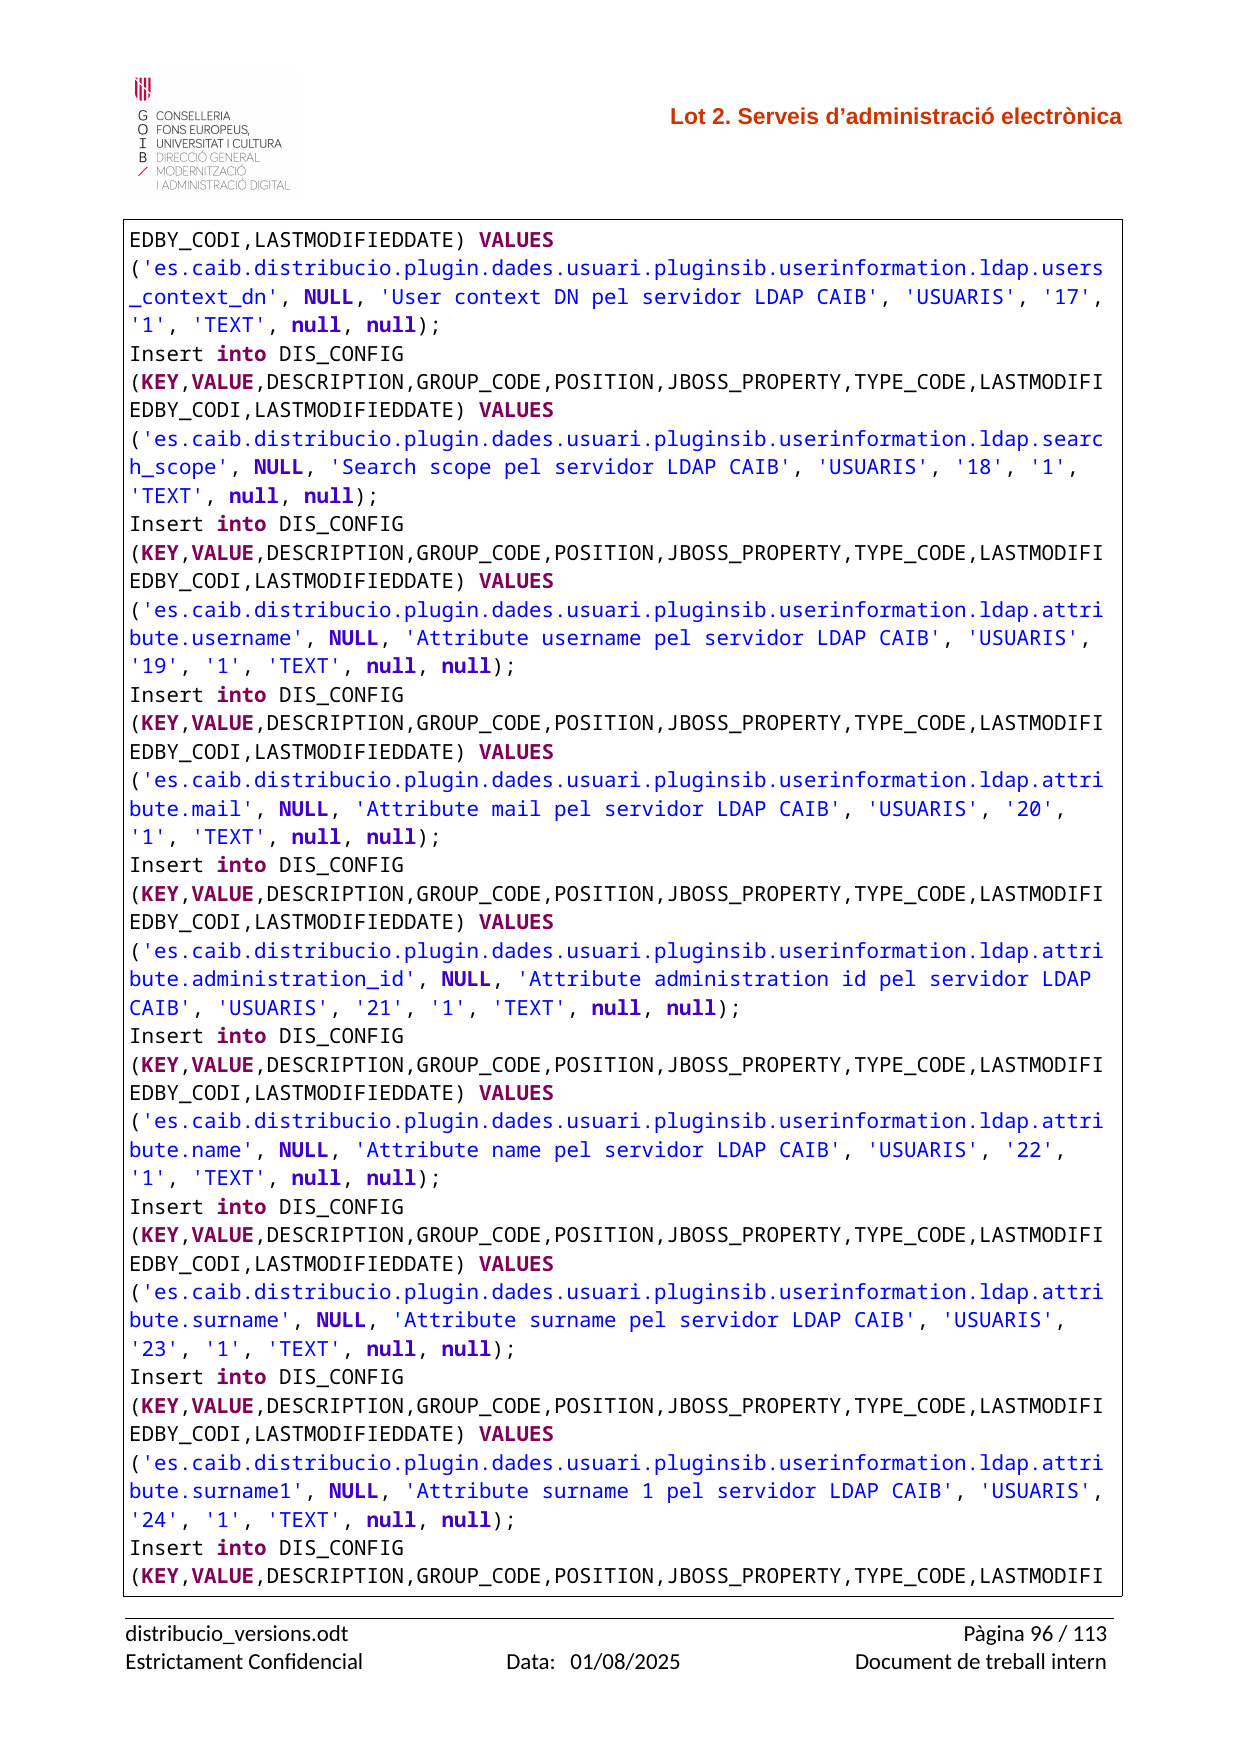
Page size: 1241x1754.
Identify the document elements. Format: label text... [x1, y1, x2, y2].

table_header EDBY_CODI,LASTMODIFIEDDATE) VALUES ('es.caib.distribucio.plugin.dades.usuari.pluginsib.userinformation.ldap.users_context_dn', NULL, 'User context DN pel servidor LDAP CAIB', 'USUARIS', '17', '1', 'TEXT', null, null); Insert into DIS_CONFIG (KEY,VALUE,DESCRIPTION,GROUP_CODE,POSITION,JBOSS_PROPERTY,TYPE_CODE,LASTMODIFIEDBY_CODI,LASTMODIFIEDDATE) VALUES ('es.caib.distribucio.plugin.dades.usuari.pluginsib.userinformation.ldap.search_scope', NULL, 'Search scope pel servidor LDAP CAIB', 'USUARIS', '18', '1', 'TEXT', null, null); Insert into DIS_CONFIG (KEY,VALUE,DESCRIPTION,GROUP_CODE,POSITION,JBOSS_PROPERTY,TYPE_CODE,LASTMODIFIEDBY_CODI,LASTMODIFIEDDATE) VALUES ('es.caib.distribucio.plugin.dades.usuari.pluginsib.userinformation.ldap.attribute.username', NULL, 'Attribute username pel servidor LDAP CAIB', 'USUARIS', '19', '1', 'TEXT', null, null); Insert into DIS_CONFIG (KEY,VALUE,DESCRIPTION,GROUP_CODE,POSITION,JBOSS_PROPERTY,TYPE_CODE,LASTMODIFIEDBY_CODI,LASTMODIFIEDDATE) VALUES ('es.caib.distribucio.plugin.dades.usuari.pluginsib.userinformation.ldap.attribute.mail', NULL, 'Attribute mail pel servidor LDAP CAIB', 'USUARIS', '20', '1', 'TEXT', null, null); Insert into DIS_CONFIG (KEY,VALUE,DESCRIPTION,GROUP_CODE,POSITION,JBOSS_PROPERTY,TYPE_CODE,LASTMODIFIEDBY_CODI,LASTMODIFIEDDATE) VALUES ('es.caib.distribucio.plugin.dades.usuari.pluginsib.userinformation.ldap.attribute.administration_id', NULL, 'Attribute administration id pel servidor LDAP CAIB', 'USUARIS', '21', '1', 'TEXT', null, null); Insert into DIS_CONFIG (KEY,VALUE,DESCRIPTION,GROUP_CODE,POSITION,JBOSS_PROPERTY,TYPE_CODE,LASTMODIFIEDBY_CODI,LASTMODIFIEDDATE) VALUES ('es.caib.distribucio.plugin.dades.usuari.pluginsib.userinformation.ldap.attribute.name', NULL, 'Attribute name pel servidor LDAP CAIB', 'USUARIS', '22', '1', 'TEXT', null, null); Insert into DIS_CONFIG (KEY,VALUE,DESCRIPTION,GROUP_CODE,POSITION,JBOSS_PROPERTY,TYPE_CODE,LASTMODIFIEDBY_CODI,LASTMODIFIEDDATE) VALUES ('es.caib.distribucio.plugin.dades.usuari.pluginsib.userinformation.ldap.attribute.surname', NULL, 'Attribute surname pel servidor LDAP CAIB', 'USUARIS', '23', '1', 'TEXT', null, null); Insert into DIS_CONFIG (KEY,VALUE,DESCRIPTION,GROUP_CODE,POSITION,JBOSS_PROPERTY,TYPE_CODE,LASTMODIFIEDBY_CODI,LASTMODIFIEDDATE) VALUES ('es.caib.distribucio.plugin.dades.usuari.pluginsib.userinformation.ldap.attribute.surname1', NULL, 'Attribute surname 1 pel servidor LDAP CAIB', 'USUARIS', '24', '1', 'TEXT', null, null); Insert into DIS_CONFIG (KEY,VALUE,DESCRIPTION,GROUP_CODE,POSITION,JBOSS_PROPERTY,TYPE_CODE,LASTMODIFI [124, 220, 1122, 1596]
picture [126, 70, 299, 197]
